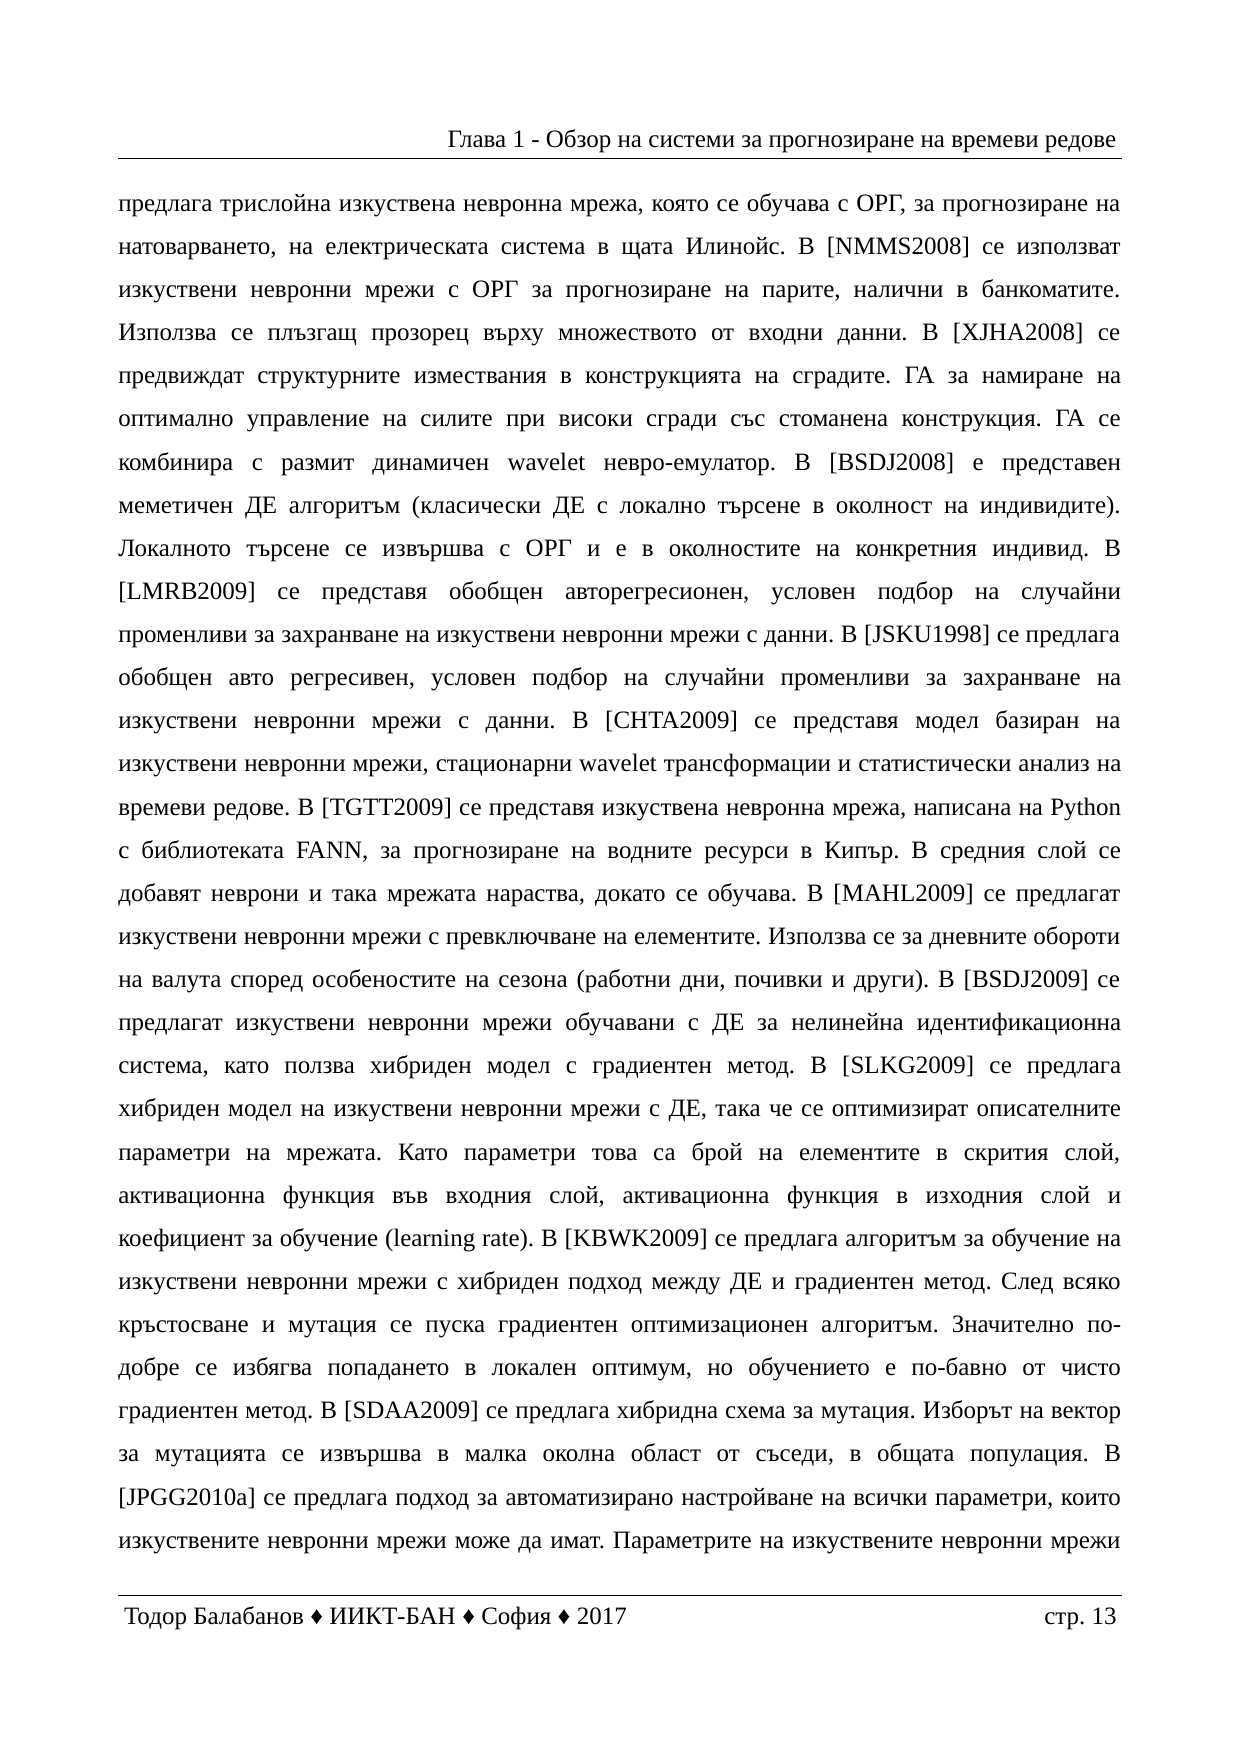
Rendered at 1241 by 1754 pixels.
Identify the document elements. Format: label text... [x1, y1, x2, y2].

text предлага трислойна изкуствена невронна мрежа, която се обучава с ОРГ, за прогнозиране на натоварването, на електрическата система в щата Илинойс. В [NMMS2008] се използват изкуствени невронни мрежи с ОРГ за прогнозиране на парите, налични в банкоматите. Използва се плъзгащ прозорец върху множеството от входни данни. В [XJHA2008] се предвиждат структурните измествания в конструкцията на сградите. ГА за намиране на оптимално управление на силите при високи сгради със стоманена конструкция. ГА се комбинира с размит динамичен wavelet невро-емулатор. В [BSDJ2008] е представен меметичен ДЕ алгоритъм (класически ДЕ с локално търсене в околност на индивидите). Локалното търсене се извършва с ОРГ и е в околностите на конкретния индивид. В [LMRB2009] се представя обобщен авторегресионен, условен подбор на случайни променливи за захранване на изкуствени невронни мрежи с данни. В [JSKU1998] се предлага обобщен авто регресивен, условен подбор на случайни променливи за захранване на изкуствени невронни мрежи с данни. В [CHTA2009] се представя модел базиран на изкуствени невронни мрежи, стационарни wavelet трансформации и статистически анализ на времеви редове. В [TGTT2009] се представя изкуствена невронна мрежа, написана на Python с библиотеката FANN, за прогнозиране на водните ресурси в Кипър. В средния слой се добавят неврони и така мрежата нараства, докато се обучава. В [MAHL2009] се предлагат изкуствени невронни мрежи с превключване на елементите. Използва се за дневните обороти на валута според особеностите на сезона (работни дни, почивки и други). В [BSDJ2009] се предлагат изкуствени невронни мрежи обучавани с ДЕ за нелинейна идентификационна система, като ползва хибриден модел с градиентен метод. В [SLKG2009] се предлага хибриден модел на изкуствени невронни мрежи с ДЕ, така че се оптимизират описателните параметри на мрежата. Като параметри това са брой на елементите в скрития слой, активационна функция във входния слой, активационна функция в изходния слой и коефициент за обучение (learning rate). В [KBWK2009] се предлага алгоритъм за обучение на изкуствени невронни мрежи с хибриден подход между ДЕ и градиентен метод. След всяко кръстосване и мутация се пуска градиентен оптимизационен алгоритъм. Значително по-добре се избягва попадането в локален оптимум, но обучението е по-бавно от чисто градиентен метод. В [SDAA2009] се предлага хибридна схема за мутация. Изборът на вектор за мутацията се извършва в малка околна област от съседи, в общата популация. В [JPGG2010a] се предлага подход за автоматизирано настройване на всички параметри, които изкуствените невронни мрежи може да имат. Параметрите на изкуствените невронни мрежи [118, 188, 1122, 1553]
